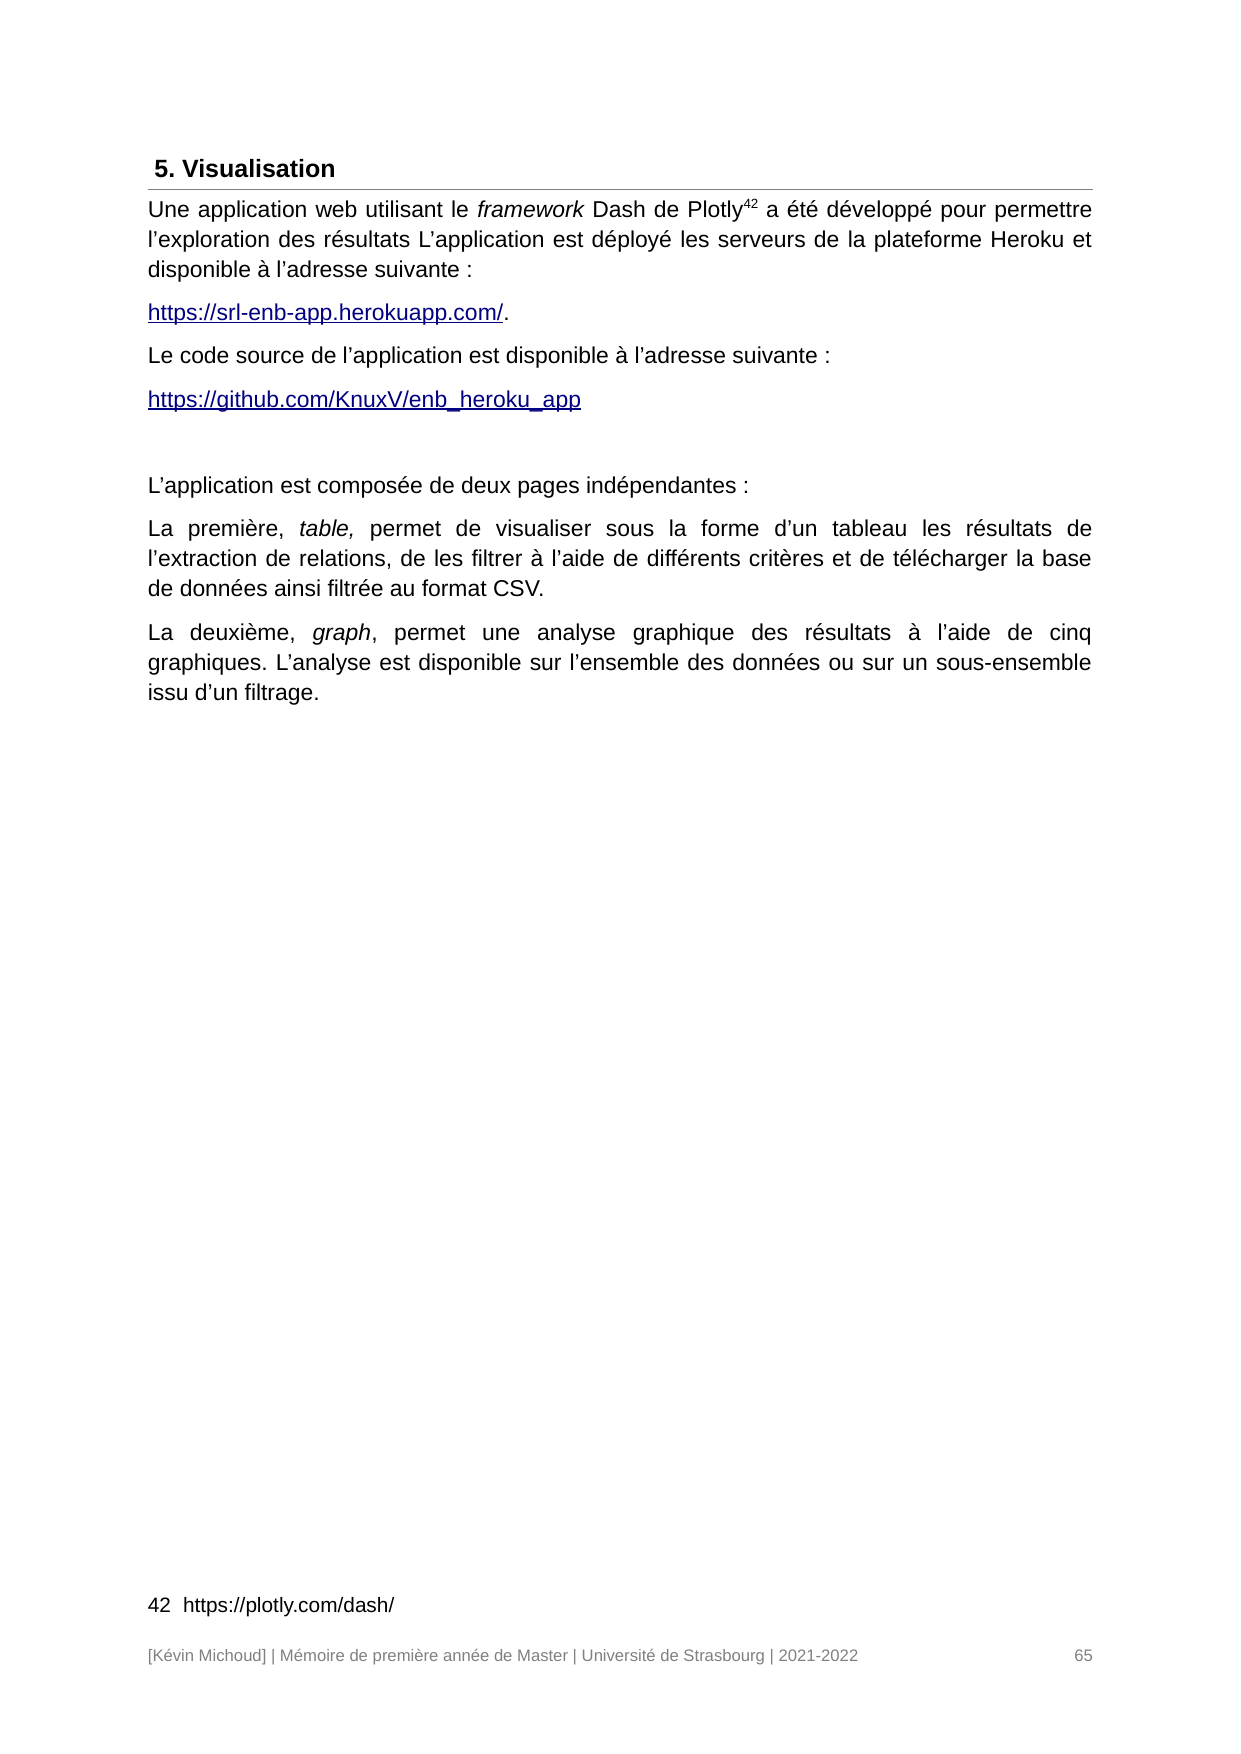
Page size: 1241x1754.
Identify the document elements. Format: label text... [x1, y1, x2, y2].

text La première, table, permet de visualiser sous la forme d’un tableau les résultats de l’extraction de relations, de les filtrer à l’aide de différents critères et de télécharger la base de données ainsi filtrée au format CSV. [148, 515, 1093, 602]
text Une application web utilisant le framework Dash de Plotly a été développé pour permettre l’exploration des résultats L’application est déployé les serveurs de la plateforme Heroku et disponible à l’adresse suivante : [148, 196, 1093, 283]
subtitle Visualisation [148, 148, 1093, 189]
text https://plotly.com/dash/ [148, 1593, 1093, 1617]
text La deuxième, graph, permet une analyse graphique des résultats à l’aide de cinq graphiques. L’analyse est disponible sur l’ensemble des données ou sur un sous-ensemble issu d’un filtrage. [148, 618, 1093, 705]
text https://srl-enb-app.herokuapp.com/. [148, 299, 1093, 326]
text L’application est composée de deux pages indépendantes : [148, 472, 1093, 498]
text https://github.com/KnuxV/enb_heroku_app [148, 386, 1093, 412]
text Le code source de l’application est disponible à l’adresse suivante : [148, 342, 1093, 369]
